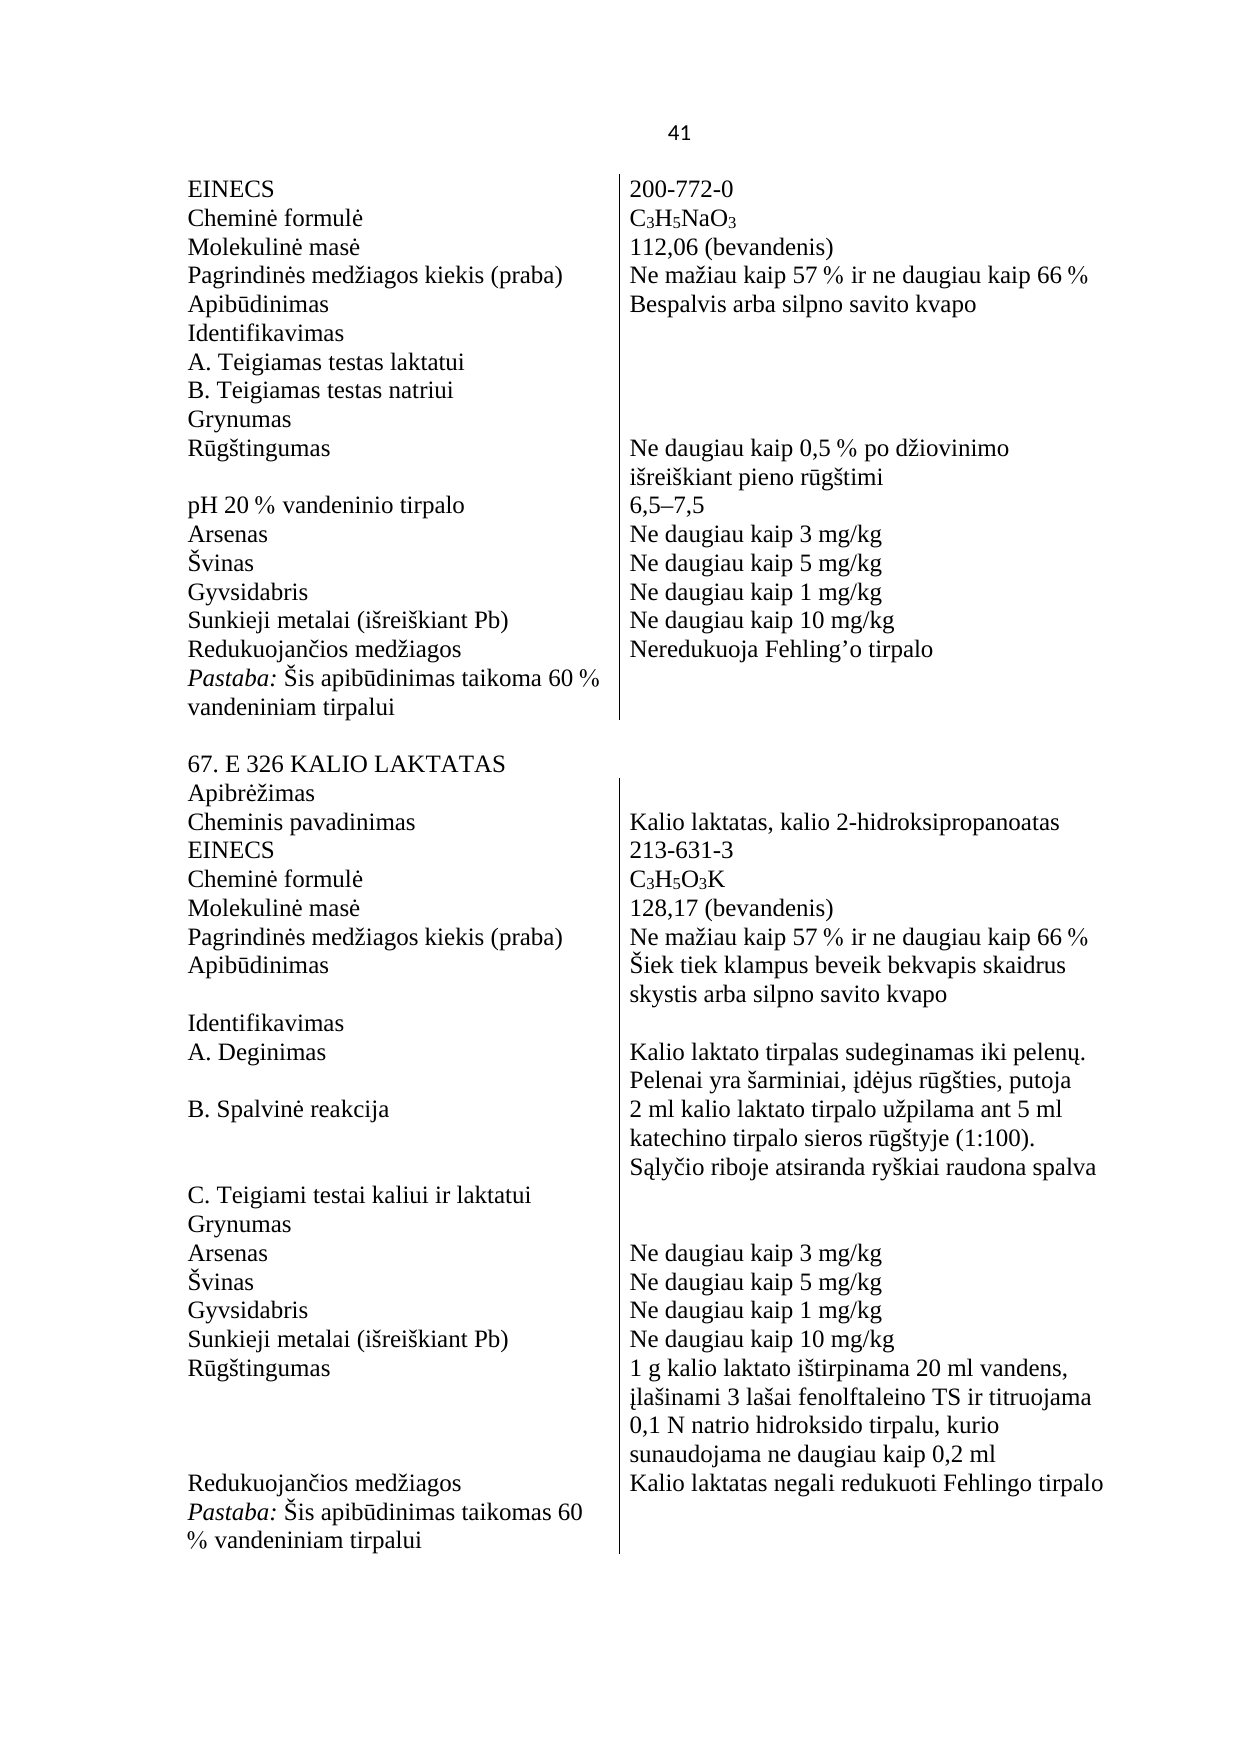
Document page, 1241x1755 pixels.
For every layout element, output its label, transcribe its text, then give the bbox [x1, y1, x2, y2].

table_cell Molekulinė masė [177, 232, 619, 260]
table_cell Ne mažiau kaip 57  ir ne daugiau kaip 66  [620, 260, 1122, 289]
table_cell 128,17 (bevandenis) [620, 893, 1122, 922]
table_cell Pastaba: Šis apibūdinimas taikomas 60  vandeniniam tirpalui [177, 1497, 619, 1554]
table_cell Identifikavimas [177, 1008, 619, 1037]
table_cell Ne daugiau kaip 3 mg/kg [620, 1238, 1122, 1267]
table_cell Arsenas [177, 519, 619, 548]
table_cell [620, 1497, 1122, 1554]
table_cell Redukuojančios medžiagos [177, 1468, 619, 1497]
table_cell Ne daugiau kaip 0,5  po džiovinimo išreiškiant pieno rūgštimi [620, 433, 1122, 490]
table_cell 1 g kalio laktato ištirpinama 20 ml vandens, įlašinami 3 lašai fenolftaleino TS ir titruojama 0,1 N natrio hidroksido tirpalu, kurio sunaudojama ne daugiau kaip 0,2 ml [620, 1353, 1122, 1468]
table_cell C. Teigiami testai kaliui ir laktatui [177, 1180, 619, 1209]
table_cell Apibūdinimas [177, 950, 619, 1008]
table_cell 6,5–7,5 [620, 490, 1122, 519]
table_cell C3H5NaO3 [620, 203, 1122, 232]
table_cell [620, 778, 1122, 807]
table_header 67. E 326 KALIO LAKTATAS [177, 749, 1122, 778]
table_cell Pagrindinės medžiagos kiekis (praba) [177, 922, 619, 950]
table_cell Cheminė formulė [177, 864, 619, 893]
table_cell Ne daugiau kaip 10 mg/kg [620, 605, 1122, 634]
table_cell Ne daugiau kaip 10 mg/kg [620, 1324, 1122, 1353]
table_cell Neredukuoja Fehling’o tirpalo [620, 634, 1122, 663]
table_cell Ne daugiau kaip 1 mg/kg [620, 577, 1122, 605]
table_cell Gyvsidabris [177, 577, 619, 605]
table_cell pH 20  vandeninio tirpalo [177, 490, 619, 519]
table_cell Švinas [177, 1267, 619, 1295]
table_cell Kalio laktatas negali redukuoti Fehlingo tirpalo [620, 1468, 1122, 1497]
table_cell Molekulinė masė [177, 893, 619, 922]
table_cell [620, 318, 1122, 347]
table_cell Bespalvis arba silpno savito kvapo [620, 289, 1122, 318]
table_cell Sunkieji metalai (išreiškiant Pb) [177, 1324, 619, 1353]
table_cell 2 ml kalio laktato tirpalo užpilama ant 5 ml katechino tirpalo sieros rūgštyje (1:100). Sąlyčio riboje atsiranda ryškiai raudona spalva [620, 1094, 1122, 1180]
table_cell A. Teigiamas testas laktatui [177, 347, 619, 375]
table_cell Ne mažiau kaip 57  ir ne daugiau kaip 66  [620, 922, 1122, 950]
table_cell Apibūdinimas [177, 289, 619, 318]
table_cell [620, 1008, 1122, 1037]
table_cell [620, 347, 1122, 375]
table_cell B. Teigiamas testas natriui [177, 375, 619, 404]
table_cell Sunkieji metalai (išreiškiant Pb) [177, 605, 619, 634]
table_cell [620, 663, 1122, 720]
table_cell [620, 375, 1122, 404]
table_cell 200-772-0 [620, 174, 1122, 203]
table_cell 112,06 (bevandenis) [620, 232, 1122, 260]
table_cell Kalio laktatas, kalio 2-hidroksipropanoatas [620, 807, 1122, 835]
table_cell C3H5O3K [620, 864, 1122, 893]
table_cell Cheminis pavadinimas [177, 807, 619, 835]
table_cell Redukuojančios medžiagos [177, 634, 619, 663]
table_cell Švinas [177, 548, 619, 577]
table_cell EINECS [177, 174, 619, 203]
table_cell Ne daugiau kaip 3 mg/kg [620, 519, 1122, 548]
table_cell Apibrėžimas [177, 778, 619, 807]
table_cell Gyvsidabris [177, 1295, 619, 1324]
table_cell 213-631-3 [620, 835, 1122, 864]
table_cell Šiek tiek klampus beveik bekvapis skaidrus skystis arba silpno savito kvapo [620, 950, 1122, 1008]
table_cell Ne daugiau kaip 5 mg/kg [620, 1267, 1122, 1295]
table_cell Arsenas [177, 1238, 619, 1267]
table_cell Pagrindinės medžiagos kiekis (praba) [177, 260, 619, 289]
table_cell Pastaba: Šis apibūdinimas taikoma 60  vandeniniam tirpalui [177, 663, 619, 720]
table_cell Cheminė formulė [177, 203, 619, 232]
table_cell Grynumas [177, 404, 619, 433]
table_cell [620, 1209, 1122, 1238]
table_cell Kalio laktato tirpalas sudeginamas iki pelenų. Pelenai yra šarminiai, įdėjus rūgšties, putoja [620, 1037, 1122, 1094]
table_cell Identifikavimas [177, 318, 619, 347]
table_cell B. Spalvinė reakcija [177, 1094, 619, 1180]
table_cell Rūgštingumas [177, 433, 619, 490]
table_cell [620, 404, 1122, 433]
table_cell Grynumas [177, 1209, 619, 1238]
table_cell A. Deginimas [177, 1037, 619, 1094]
table_cell Rūgštingumas [177, 1353, 619, 1468]
table_cell EINECS [177, 835, 619, 864]
table_cell Ne daugiau kaip 1 mg/kg [620, 1295, 1122, 1324]
table_cell [620, 1180, 1122, 1209]
table_cell Ne daugiau kaip 5 mg/kg [620, 548, 1122, 577]
